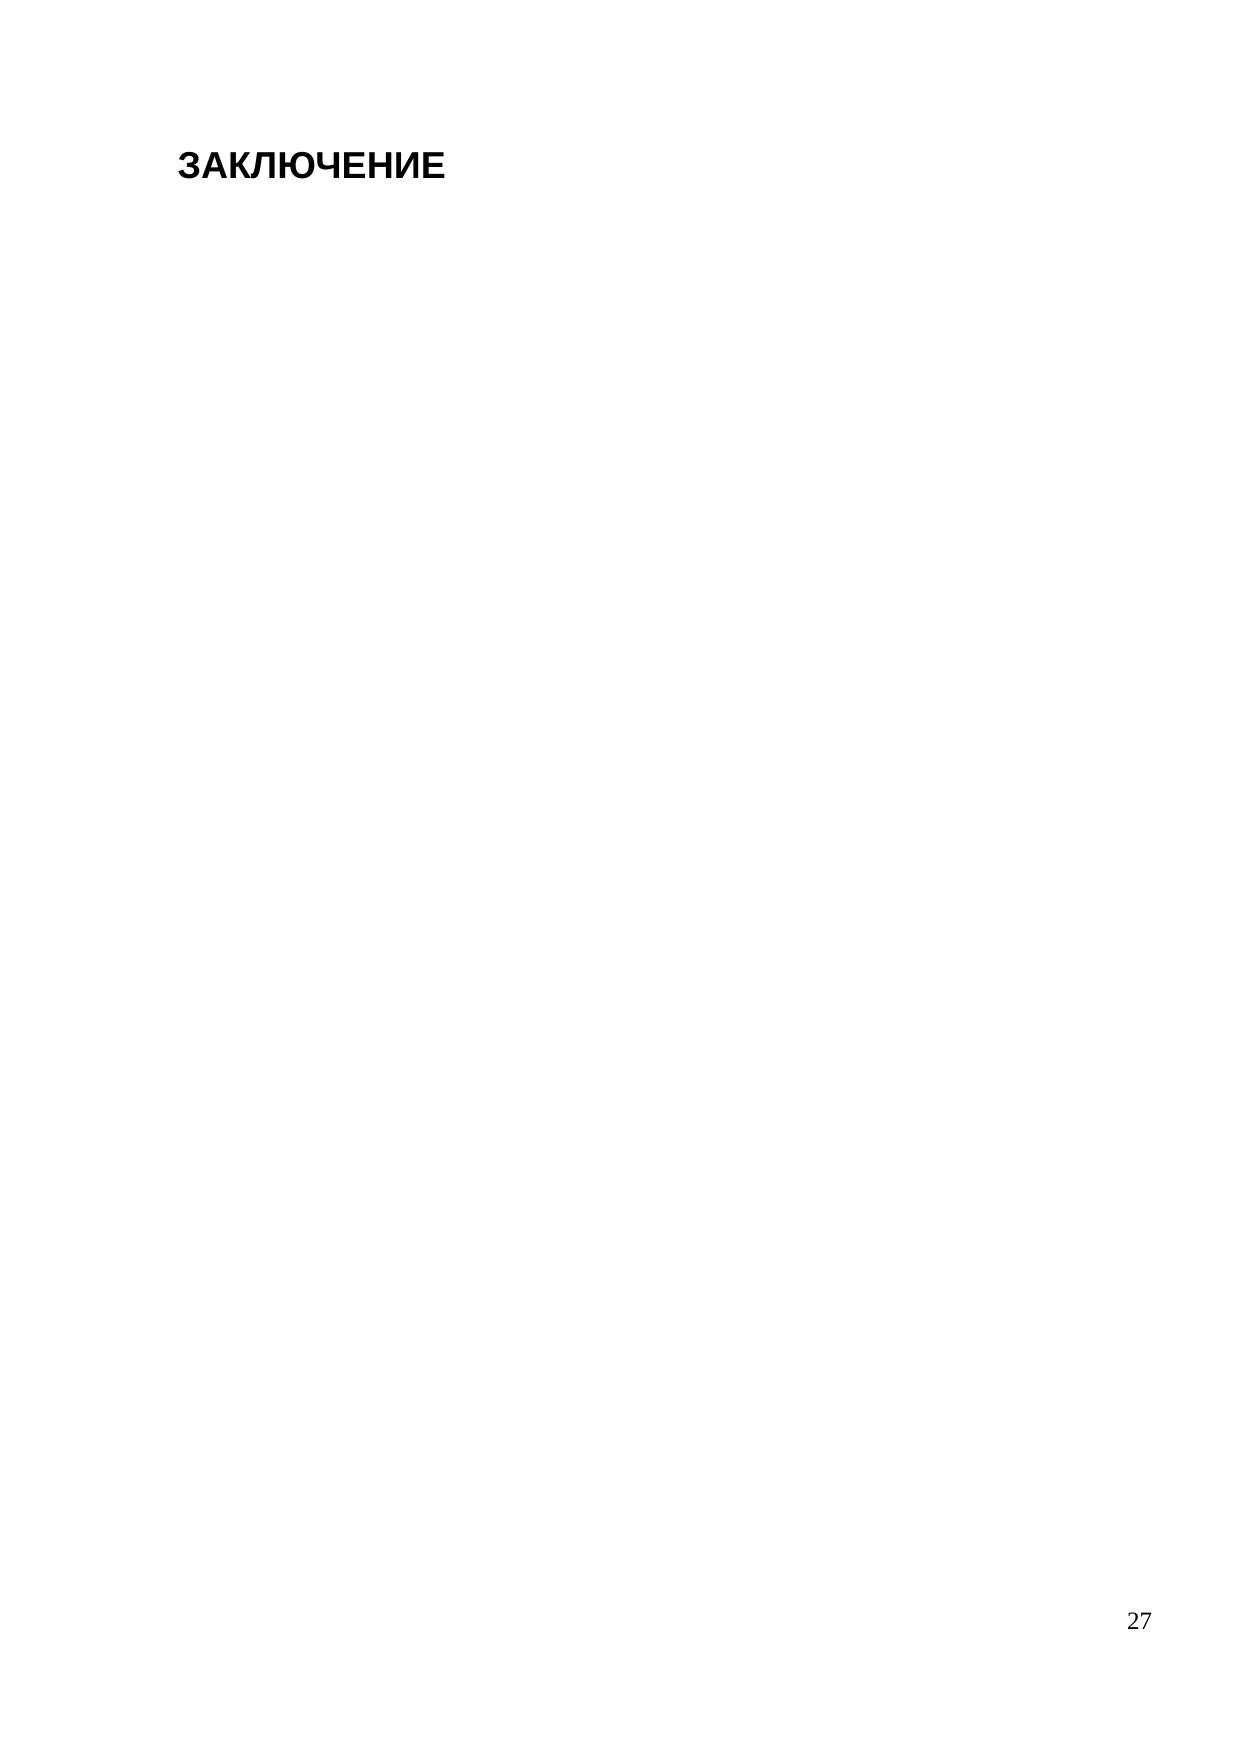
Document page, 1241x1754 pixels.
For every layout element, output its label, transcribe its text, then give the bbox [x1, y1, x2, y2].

subtitle ЗАКЛЮЧЕНИЕ [177, 143, 1152, 186]
